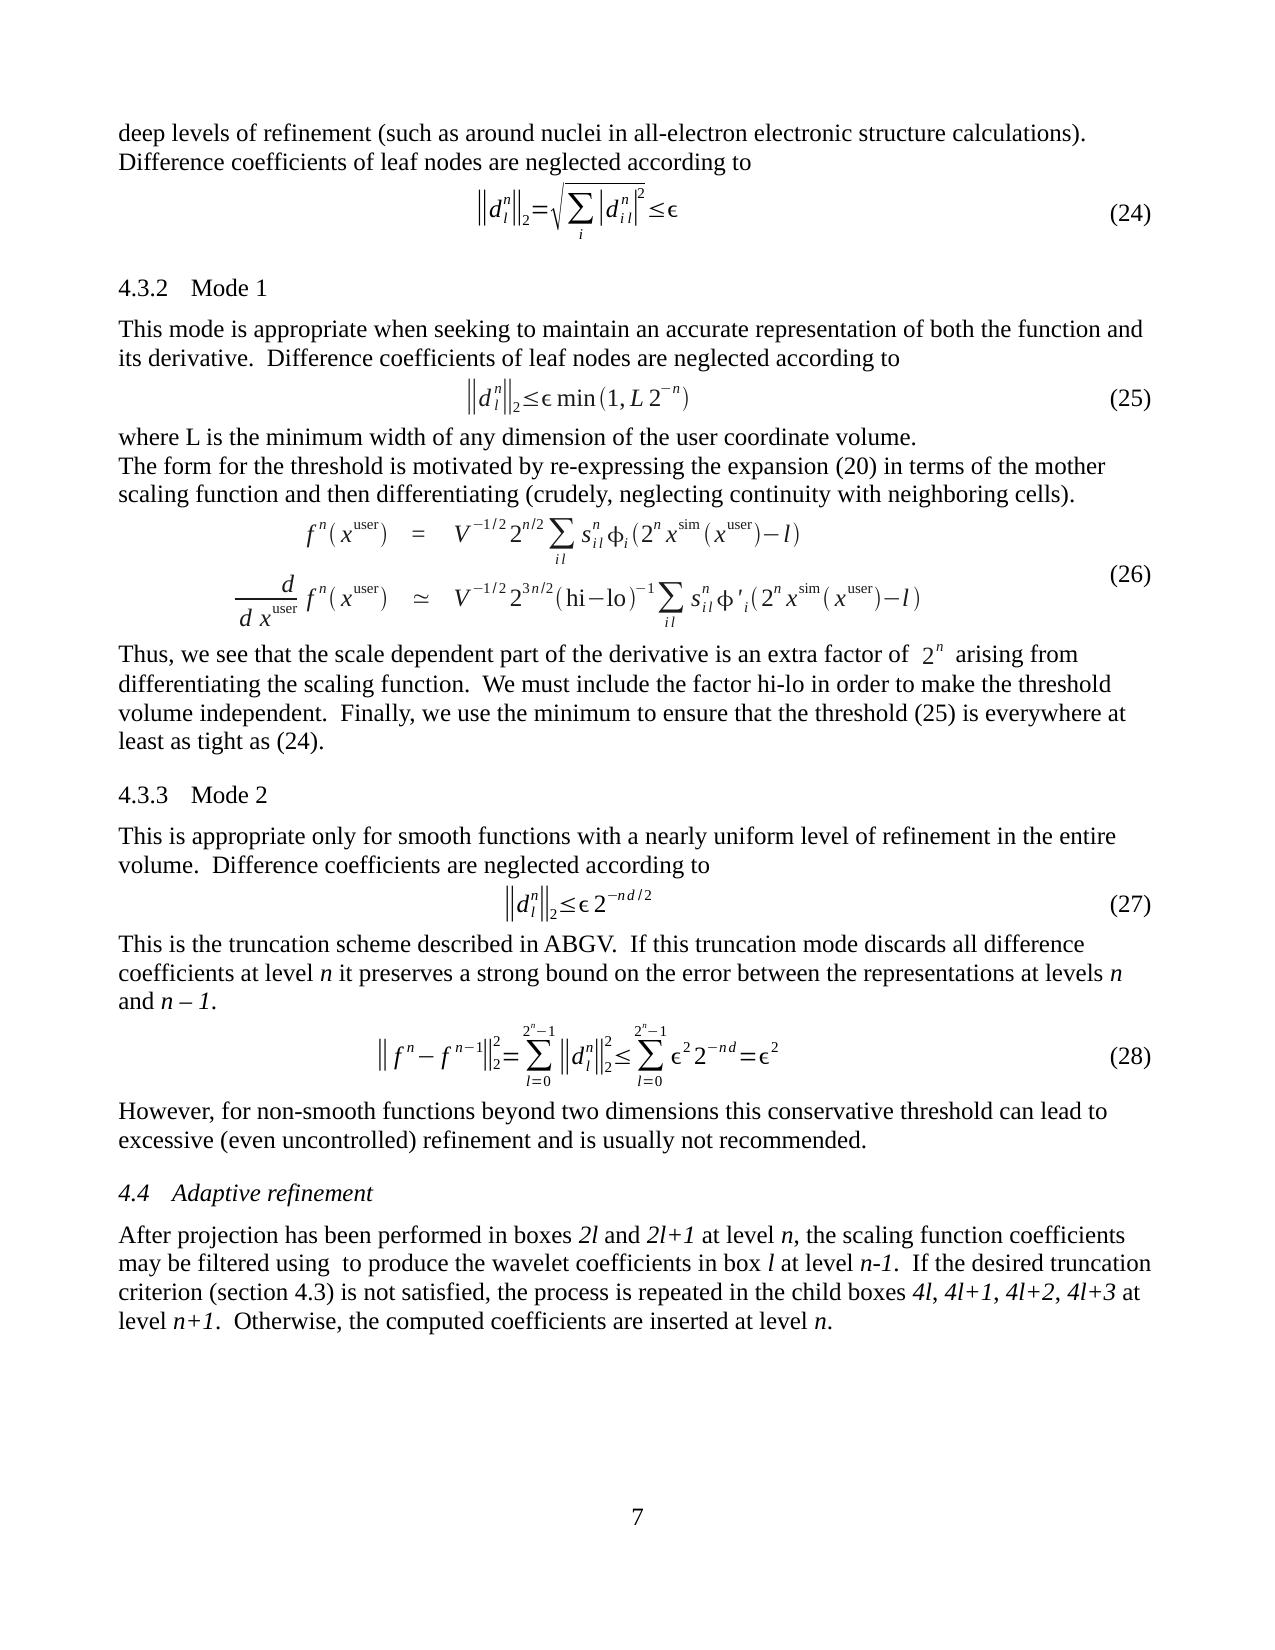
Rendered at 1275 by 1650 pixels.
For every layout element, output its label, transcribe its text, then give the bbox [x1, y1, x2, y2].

table_header (27) [1041, 879, 1157, 929]
table_header (24) [1041, 176, 1157, 248]
table_header (25) [1041, 372, 1157, 422]
text This is the truncation scheme described in ABGV. If this truncation mode discards all difference coefficients at level n it preserves a strong bound on the error between the representations at levels n and n – 1. [118, 929, 1157, 1015]
text where L is the minimum width of any dimension of the user coordinate volume. [118, 422, 1157, 451]
subtitle Adaptive refinement [118, 1178, 1157, 1207]
subtitle Mode 1 [118, 273, 1157, 302]
table_header (26) [1041, 508, 1157, 638]
text deep levels of refinement (such as around nuclei in all-electron electronic structure calculations). Difference coefficients of leaf nodes are neglected according to [118, 118, 1157, 176]
table_header [118, 176, 1041, 248]
text However, for non-smooth functions beyond two dimensions this conservative threshold can lead to excessive (even uncontrolled) refinement and is usually not recommended. [118, 1096, 1157, 1153]
table_header [118, 508, 1041, 638]
text This mode is appropriate when seeking to maintain an accurate representation of both the function and its derivative. Difference coefficients of leaf nodes are neglected according to [118, 314, 1157, 372]
text This is appropriate only for smooth functions with a nearly uniform level of refinement in the entire volume. Difference coefficients are neglected according to [118, 821, 1157, 879]
table_header (28) [1041, 1015, 1157, 1096]
table_header [118, 372, 1041, 422]
text Thus, we see that the scale dependent part of the derivative is an extra factor of arising from differentiating the scaling function. We must include the factor hi-lo in order to make the threshold volume independent. Finally, we use the minimum to ensure that the threshold (25) is everywhere at least as tight as (24). [118, 638, 1157, 755]
text The form for the threshold is motivated by re-expressing the expansion (20) in terms of the mother scaling function and then differentiating (crudely, neglecting continuity with neighboring cells). [118, 451, 1157, 508]
subtitle Mode 2 [118, 780, 1157, 809]
text After projection has been performed in boxes 2l and 2l+1 at level n, the scaling function coefficients may be filtered using to produce the wavelet coefficients in box l at level n-1. If the desired truncation criterion (section 4.3) is not satisfied, the process is repeated in the child boxes 4l, 4l+1, 4l+2, 4l+3 at level n+1. Otherwise, the computed coefficients are inserted at level n. [118, 1220, 1157, 1335]
table_header [118, 879, 1041, 929]
table_header [118, 1015, 1041, 1096]
